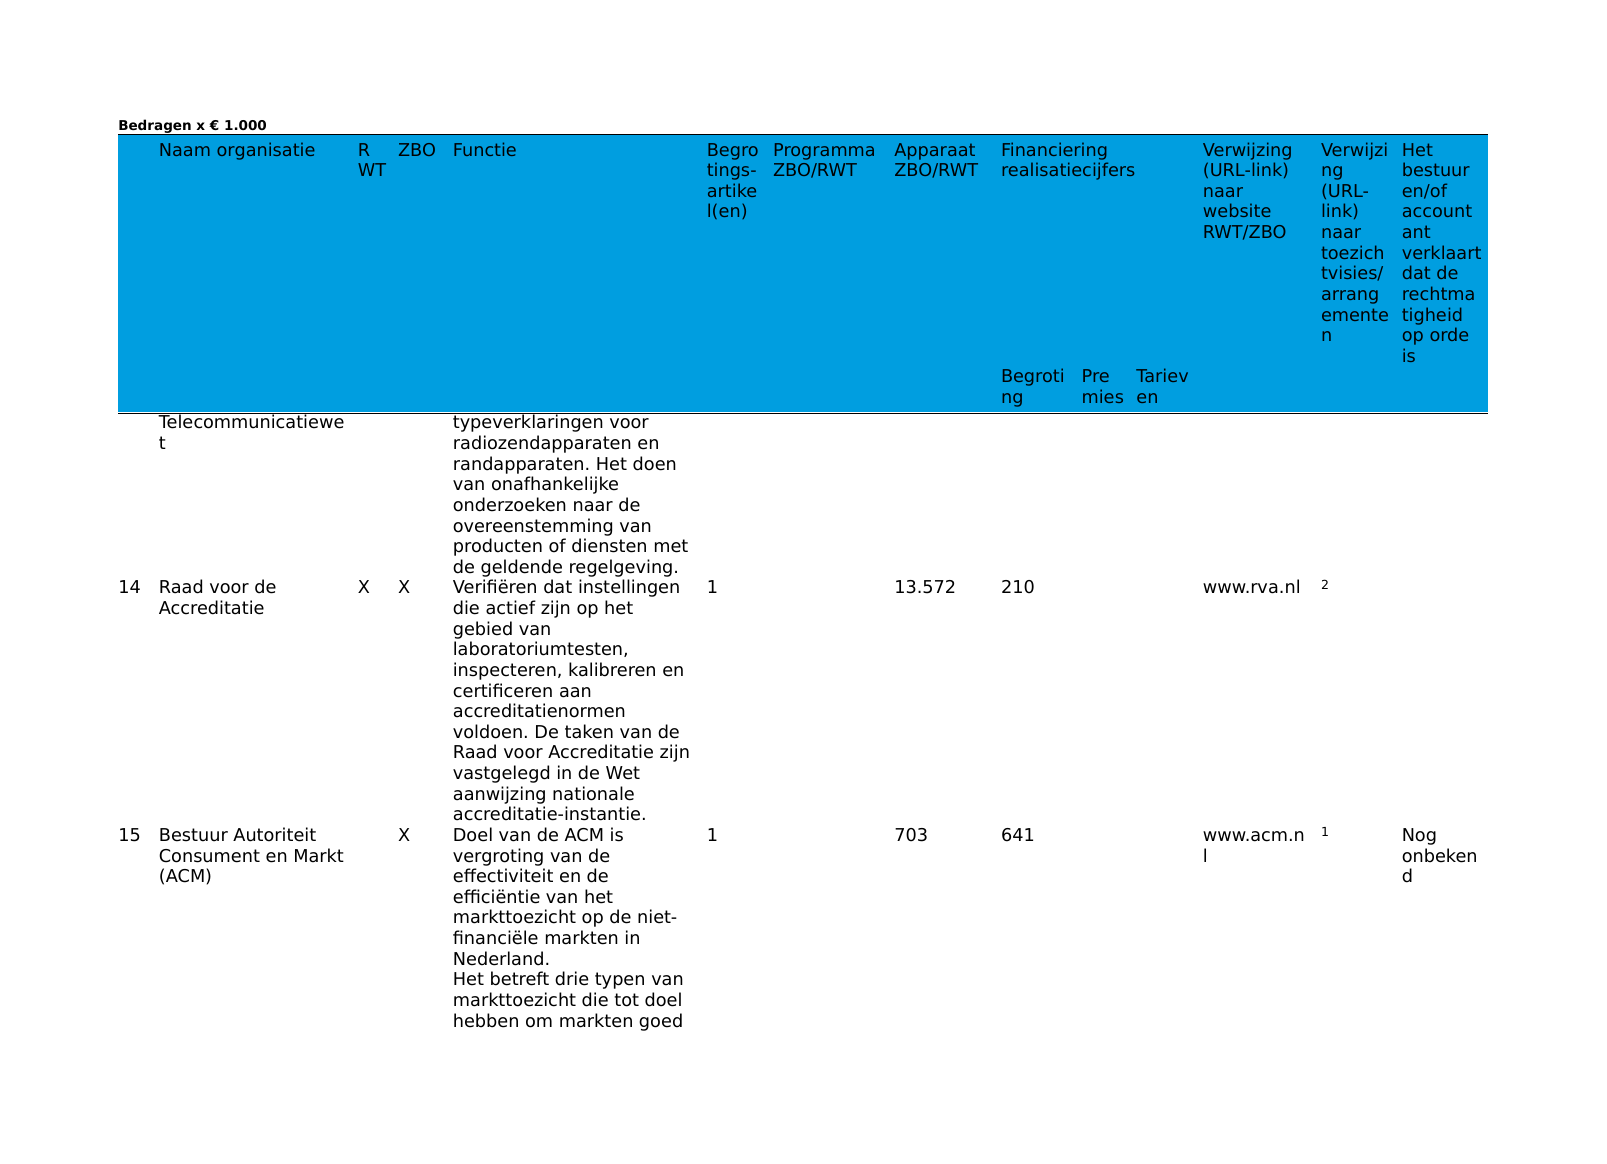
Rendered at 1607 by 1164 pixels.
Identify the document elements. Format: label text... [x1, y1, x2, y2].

table_cell [1130, 578, 1197, 825]
table_cell Nog onbekend [1396, 825, 1488, 1031]
table_cell [447, 366, 701, 412]
table_cell [118, 414, 153, 577]
table_cell www.rva.nl [1197, 578, 1315, 825]
table_cell Verwijzing (URL-link) naar website RWT/ZBO [1197, 135, 1315, 366]
table_cell X [392, 578, 447, 825]
table_cell Tarieven [1130, 366, 1197, 412]
table_cell [1197, 414, 1315, 577]
table_cell Doel van de ACM is vergroting van de effectiviteit en de efficiëntie van het markttoezicht op de niet-financiële markten in Nederland. Het betreft drie typen van markttoezicht die tot doel hebben om markten goed [447, 825, 701, 1031]
table_cell [352, 414, 392, 577]
table_cell 641 [995, 825, 1076, 1031]
table_cell Financiering realisatiecijfers [995, 135, 1197, 366]
table_cell Begrotings- artikel(en) [701, 135, 767, 366]
table_cell Raad voor de Accreditatie [153, 578, 352, 825]
table_cell [767, 578, 888, 825]
table_cell Apparaat ZBO/RWT [888, 135, 995, 366]
table_cell Verwijzing (URL-link) naar toezichtvisies/ arrangementen [1315, 135, 1396, 366]
table_cell 2 [1315, 578, 1396, 825]
table_cell [767, 825, 888, 1031]
table_cell Begroting [995, 366, 1076, 412]
table_cell [1315, 414, 1396, 577]
table_cell www.acm.nl [1197, 825, 1315, 1031]
table_cell RWT [352, 135, 392, 366]
table_cell [352, 366, 392, 412]
table_cell 14 [118, 578, 153, 825]
table_cell [767, 414, 888, 577]
table_cell [1197, 366, 1315, 412]
table_cell [1130, 414, 1197, 577]
table_cell Functie [447, 135, 701, 366]
table_cell [1130, 825, 1197, 1031]
table_cell Naam organisatie [153, 135, 352, 366]
table_cell Bestuur Autoriteit Consument en Markt (ACM) [153, 825, 352, 1031]
table_cell 15 [118, 825, 153, 1031]
table_cell [118, 135, 153, 366]
table_cell [888, 414, 995, 577]
table_cell [153, 366, 352, 412]
table_cell [1396, 578, 1488, 825]
table_header Bedragen x € 1.000 [118, 118, 1488, 134]
table_cell 13.572 [888, 578, 995, 825]
table_cell [392, 366, 447, 412]
table_cell ZBO [392, 135, 447, 366]
table_cell [392, 414, 447, 577]
table_cell Telecommunicatiewet [153, 414, 352, 577]
table_cell 210 [995, 578, 1076, 825]
table_cell [1076, 414, 1130, 577]
table_cell [1076, 825, 1130, 1031]
table_cell [701, 366, 767, 412]
table_cell 1 [701, 578, 767, 825]
table_cell [352, 825, 392, 1031]
table_cell [1396, 414, 1488, 577]
table_cell Programma ZBO/RWT [767, 135, 888, 366]
table_cell [1315, 366, 1396, 412]
table_cell Het bestuur en/of accountant verklaart dat de rechtmatigheid op orde is [1396, 135, 1488, 366]
table_cell [1076, 578, 1130, 825]
table_cell [1396, 366, 1488, 412]
table_cell Premies [1076, 366, 1130, 412]
table_cell [767, 366, 888, 412]
table_cell X [352, 578, 392, 825]
table_cell Verifiëren dat instellingen die actief zijn op het gebied van laboratoriumtesten, inspecteren, kalibreren en certificeren aan accreditatienormen voldoen. De taken van de Raad voor Accreditatie zijn vastgelegd in de Wet aanwijzing nationale accreditatie-instantie. [447, 578, 701, 825]
table_cell typeverklaringen voor radiozendapparaten en randapparaten. Het doen van onafhankelijke onderzoeken naar de overeenstemming van producten of diensten met de geldende regelgeving. [447, 414, 701, 577]
table_cell 703 [888, 825, 995, 1031]
table_cell X [392, 825, 447, 1031]
table_cell [701, 414, 767, 577]
table_cell [118, 366, 153, 412]
table_cell [888, 366, 995, 412]
table_cell 1 [701, 825, 767, 1031]
table_cell [995, 414, 1076, 577]
table_cell 1 [1315, 825, 1396, 1031]
